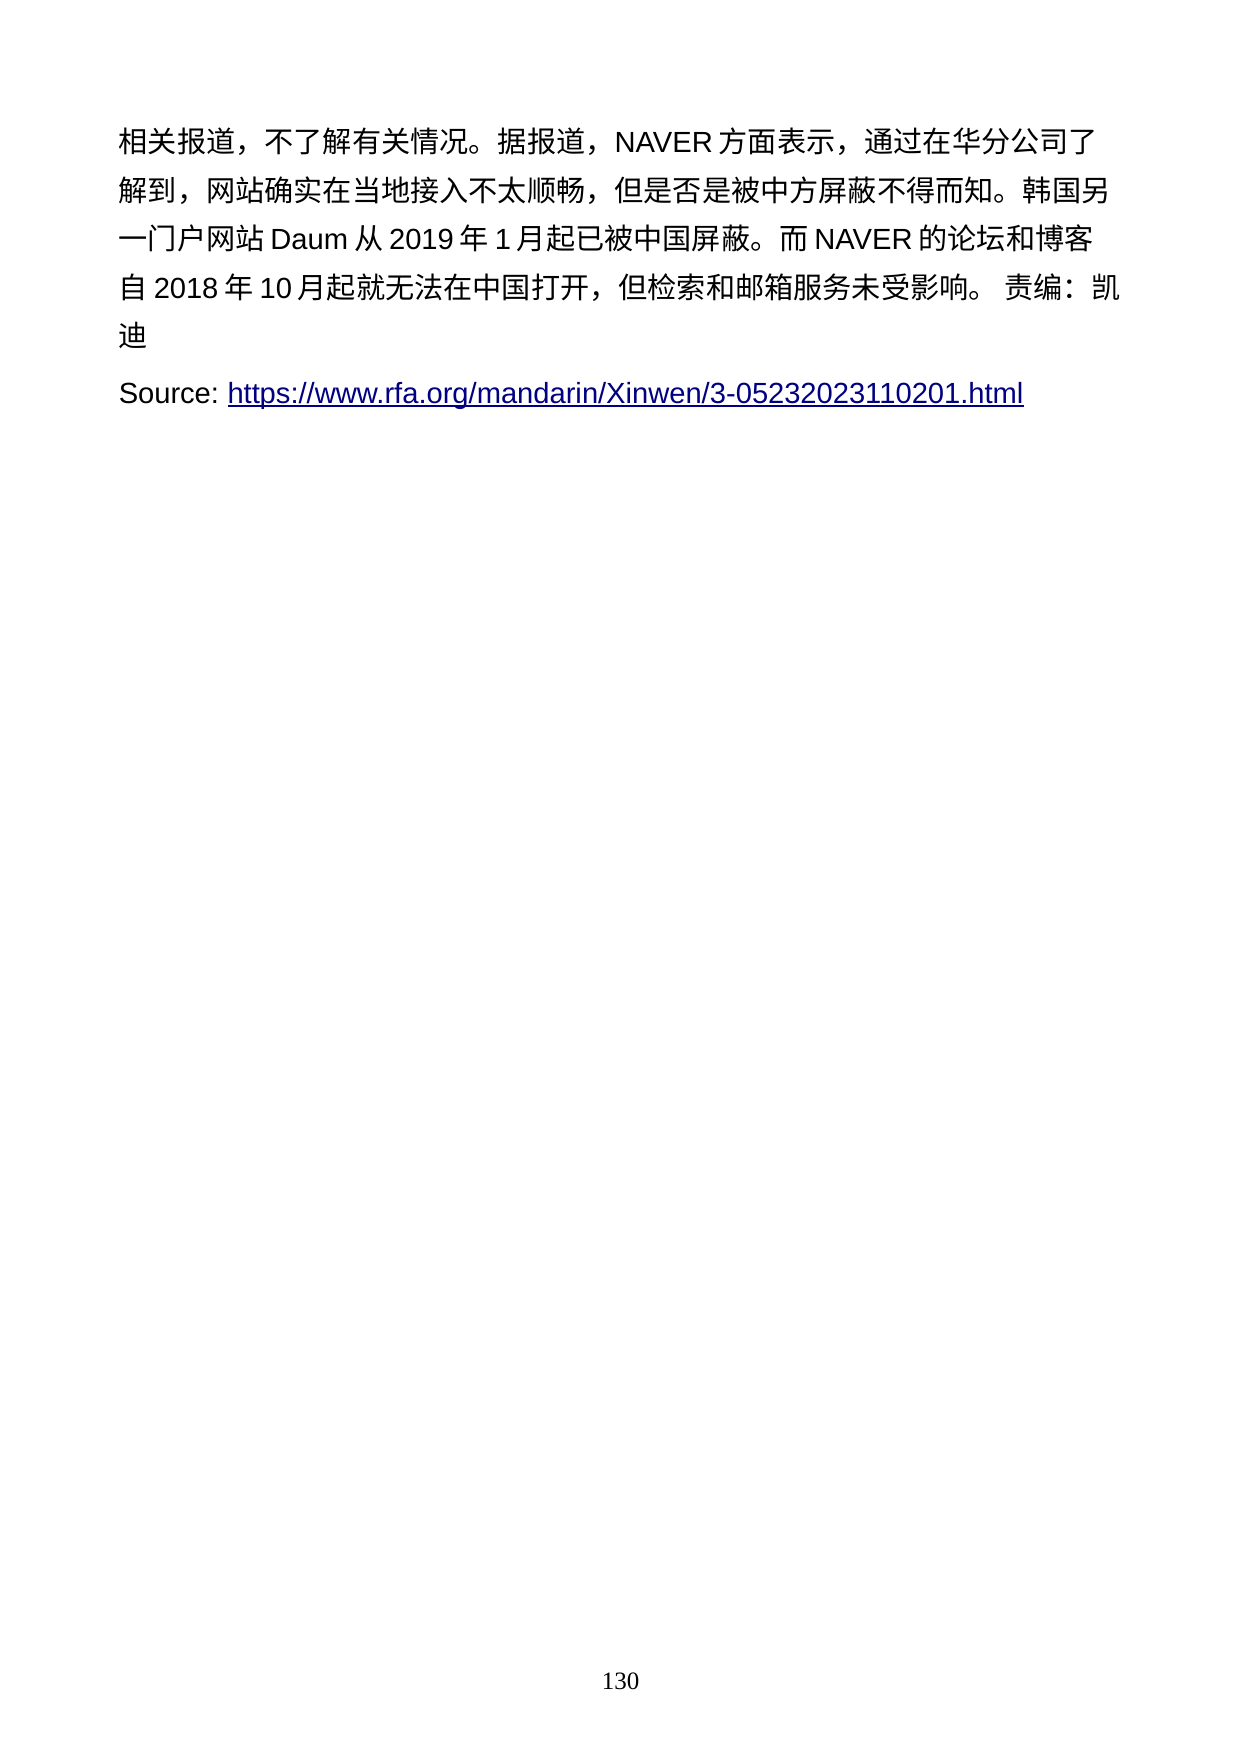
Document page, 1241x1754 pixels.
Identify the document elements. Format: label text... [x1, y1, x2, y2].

text 相关报道，不了解有关情况。据报道，NAVER方面表示，通过在华分公司了解到，网站确实在当地接入不太顺畅，但是否是被中方屏蔽不得而知。韩国另一门户网站Daum从2019年1月起已被中国屏蔽。而NAVER的论坛和博客自2018年10月起就无法在中国打开，但检索和邮箱服务未受影响。 责编：凯迪 [118, 118, 1122, 355]
text Source: https://www.rfa.org/mandarin/Xinwen/3-05232023110201.html [118, 376, 1122, 409]
